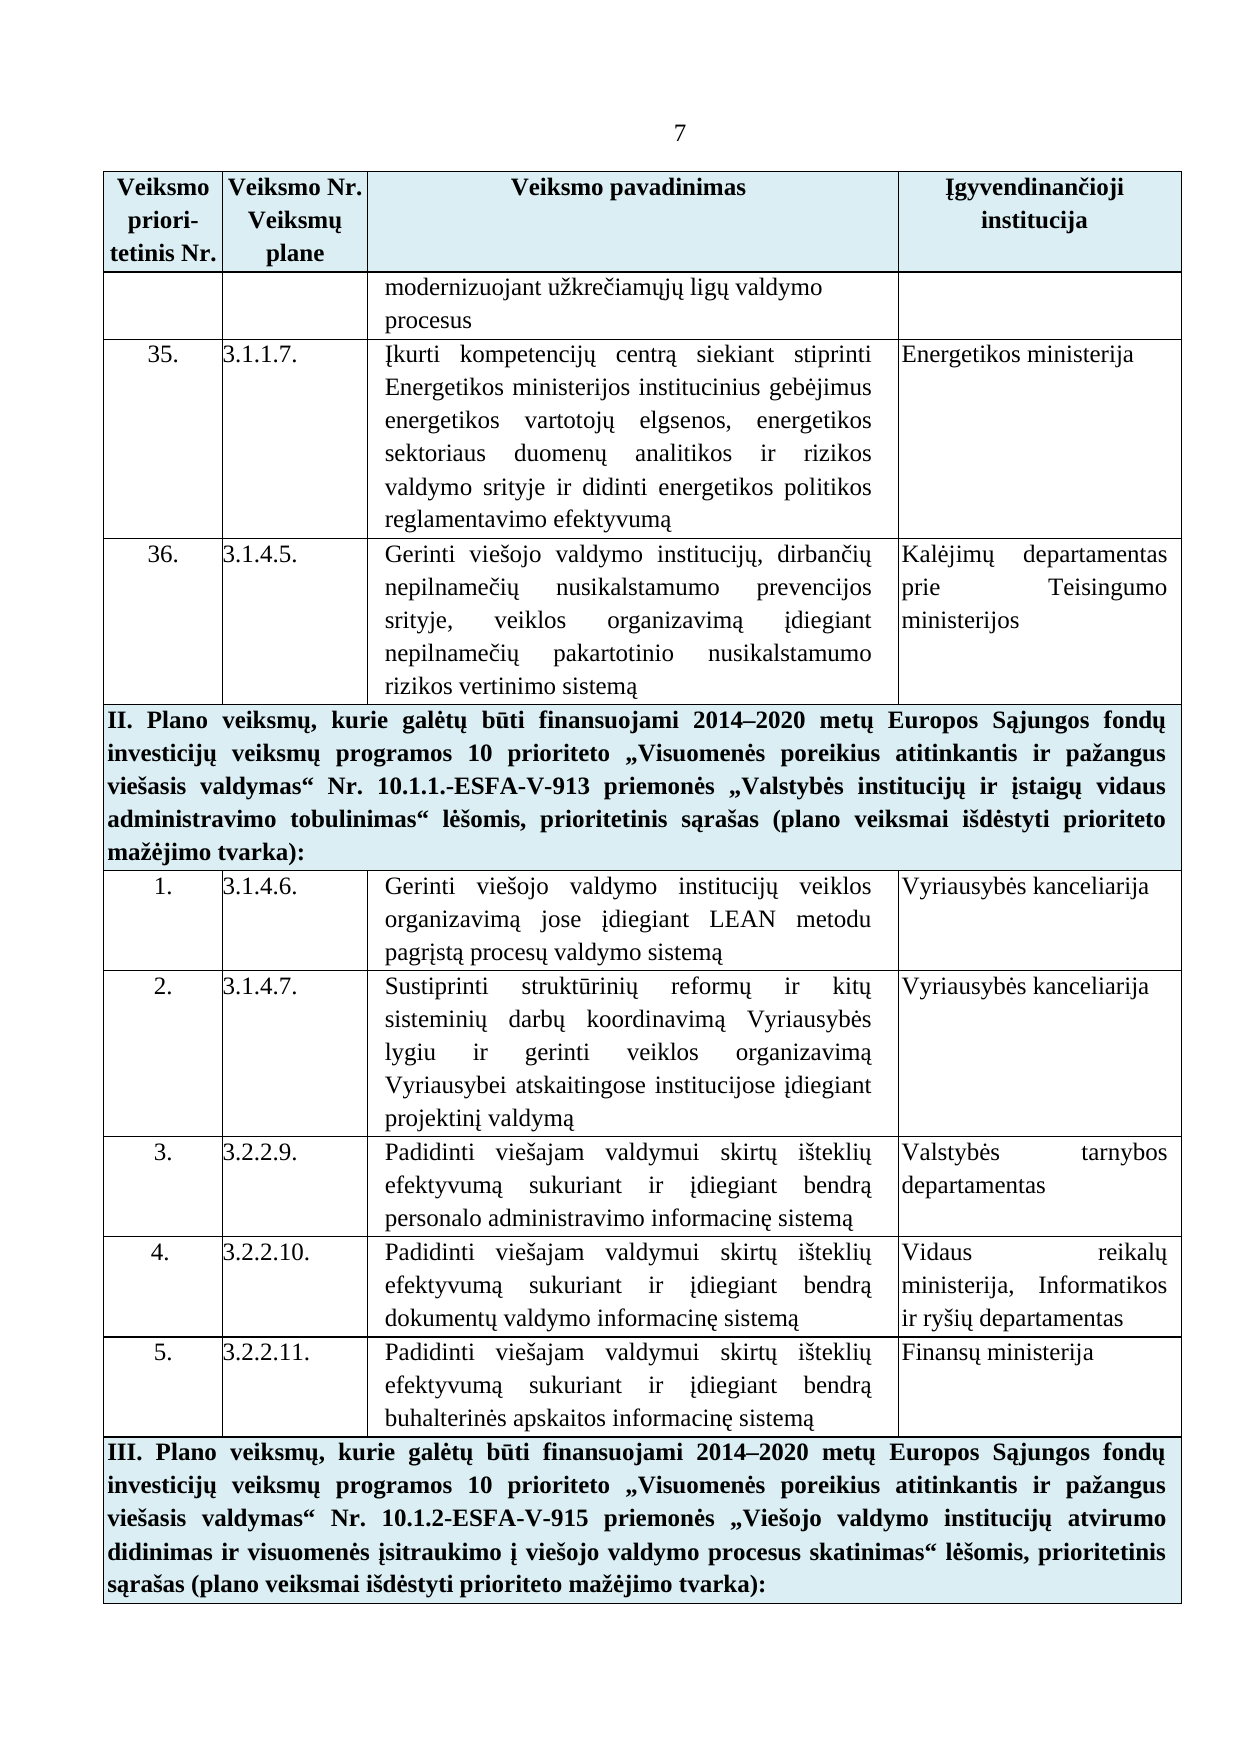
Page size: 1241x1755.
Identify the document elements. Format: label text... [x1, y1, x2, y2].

table_cell Vyriausybės kanceliarija [899, 971, 1181, 1136]
table_cell 3.2.2.11. [223, 1338, 367, 1436]
table_cell 1. [104, 871, 222, 970]
table_cell 3.1.4.5. [223, 539, 367, 704]
table_header Veiksmo priori-tetinis Nr. [104, 172, 222, 271]
table_cell Padidinti viešajam valdymui skirtų išteklių efektyvumą sukuriant ir įdiegiant bendrą dokumentų valdymo informacinę sistemą [368, 1237, 898, 1336]
table_cell 3.1.1.7. [223, 340, 367, 538]
table_cell Gerinti viešojo valdymo institucijų veiklos organizavimą jose įdiegiant LEAN metodu pagrįstą procesų valdymo sistemą [368, 871, 898, 970]
table_cell 3.1.4.7. [223, 971, 367, 1136]
table_cell Padidinti viešajam valdymui skirtų išteklių efektyvumą sukuriant ir įdiegiant bendrą personalo administravimo informacinę sistemą [368, 1137, 898, 1236]
table_cell Finansų ministerija [899, 1338, 1181, 1436]
table_cell Vidaus reikalų ministerija, Informatikos ir ryšių departamentas [899, 1237, 1181, 1336]
table_cell modernizuojant užkrečiamųjų ligų valdymo procesus [368, 273, 898, 338]
table_cell Padidinti viešajam valdymui skirtų išteklių efektyvumą sukuriant ir įdiegiant bendrą buhalterinės apskaitos informacinę sistemą [368, 1338, 898, 1436]
table_cell 3.1.4.6. [223, 871, 367, 970]
table_cell Gerinti viešojo valdymo institucijų, dirbančių nepilnamečių nusikalstamumo prevencijos srityje, veiklos organizavimą įdiegiant nepilnamečių pakartotinio nusikalstamumo rizikos vertinimo sistemą [368, 539, 898, 704]
table_cell 4. [104, 1237, 222, 1336]
table_cell Energetikos ministerija [899, 340, 1181, 538]
table_header Veiksmo Nr. Veiksmų plane [223, 172, 367, 271]
table_cell III. Plano veiksmų, kurie galėtų būti finansuojami 2014–2020 metų Europos Sąjungos fondų investicijų veiksmų programos 10 prioriteto „Visuomenės poreikius atitinkantis ir pažangus viešasis valdymas“ Nr. 10.1.2-ESFA-V-915 priemonės „Viešojo valdymo institucijų atvirumo didinimas ir visuomenės įsitraukimo į viešojo valdymo procesus skatinimas“ lėšomis, prioritetinis sąrašas (plano veiksmai išdėstyti prioriteto mažėjimo tvarka): [104, 1438, 1181, 1603]
table_cell 3.2.2.10. [223, 1237, 367, 1336]
table_cell Vyriausybės kanceliarija [899, 871, 1181, 970]
table_header Veiksmo pavadinimas [368, 172, 898, 271]
table_cell 35. [104, 340, 222, 538]
table_cell Sustiprinti struktūrinių reformų ir kitų sisteminių darbų koordinavimą Vyriausybės lygiu ir gerinti veiklos organizavimą Vyriausybei atskaitingose institucijose įdiegiant projektinį valdymą [368, 971, 898, 1136]
table_cell Įkurti kompetencijų centrą siekiant stiprinti Energetikos ministerijos institucinius gebėjimus energetikos vartotojų elgsenos, energetikos sektoriaus duomenų analitikos ir rizikos valdymo srityje ir didinti energetikos politikos reglamentavimo efektyvumą [368, 340, 898, 538]
table_cell 36. [104, 539, 222, 704]
table_cell 3. [104, 1137, 222, 1236]
table_cell [104, 273, 222, 338]
table_header Įgyvendinančioji institucija [899, 172, 1181, 271]
table_cell 3.2.2.9. [223, 1137, 367, 1236]
table_cell Valstybės tarnybos departamentas [899, 1137, 1181, 1236]
table_cell Kalėjimų departamentas prie Teisingumo ministerijos [899, 539, 1181, 704]
table_cell 5. [104, 1338, 222, 1436]
table_cell II. Plano veiksmų, kurie galėtų būti finansuojami 2014–2020 metų Europos Sąjungos fondų investicijų veiksmų programos 10 prioriteto „Visuomenės poreikius atitinkantis ir pažangus viešasis valdymas“ Nr. 10.1.1.-ESFA-V-913 priemonės „Valstybės institucijų ir įstaigų vidaus administravimo tobulinimas“ lėšomis, prioritetinis sąrašas (plano veiksmai išdėstyti prioriteto mažėjimo tvarka): [104, 705, 1181, 870]
table_cell 2. [104, 971, 222, 1136]
table_cell [899, 273, 1181, 338]
table_cell [223, 273, 367, 338]
